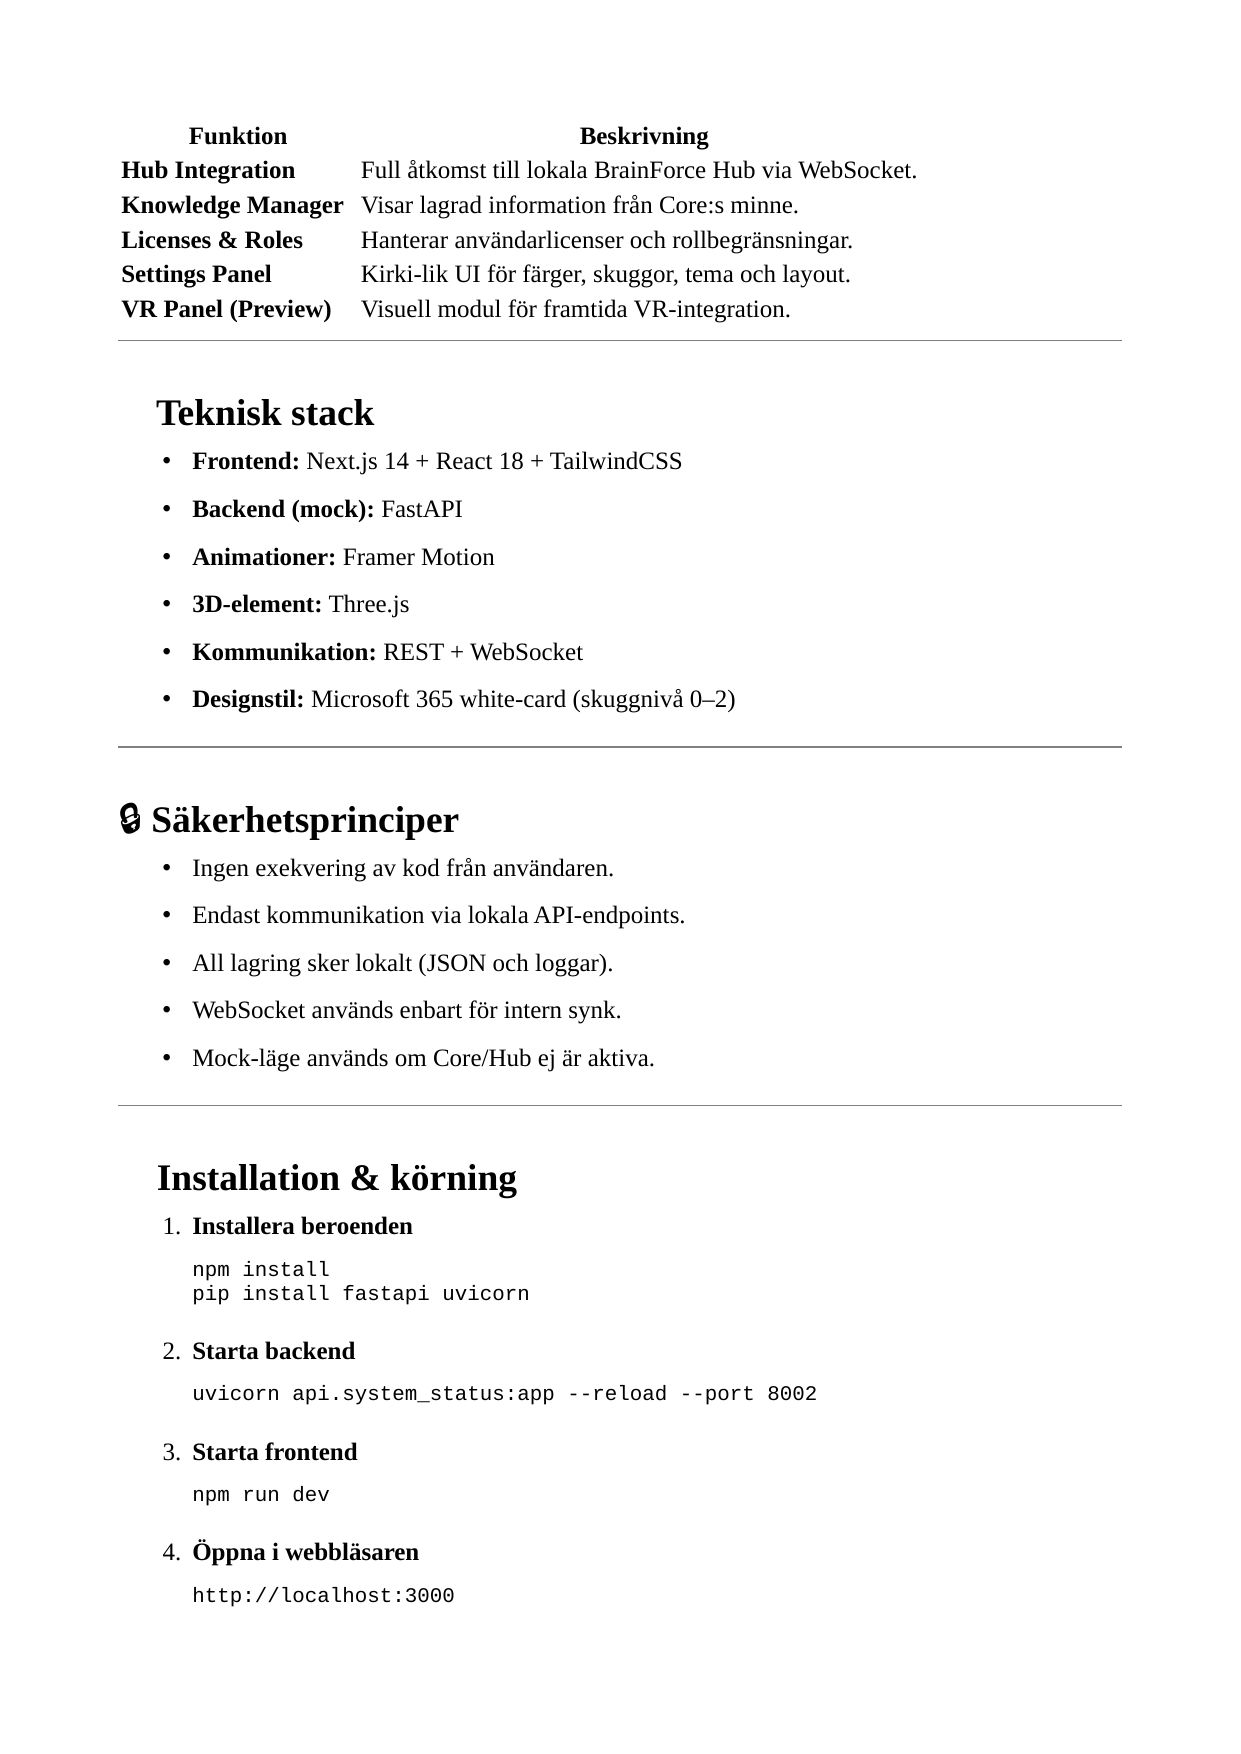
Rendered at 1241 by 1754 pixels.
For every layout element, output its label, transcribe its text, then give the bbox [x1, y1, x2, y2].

list Mock-läge används om Core/Hub ej är aktiva. [162, 1043, 1122, 1072]
table_cell Settings Panel [118, 256, 358, 291]
list WebSocket används enbart för intern synk. [162, 996, 1122, 1024]
subtitle 🧰 Installation & körning [118, 1156, 1122, 1199]
list Backend (mock): FastAPI [162, 494, 1122, 523]
list pip install fastapi uvicorn [162, 1283, 1122, 1306]
list Öppna i webbläsaren [162, 1537, 1122, 1566]
table_cell VR Panel (Preview) [118, 291, 358, 326]
table_cell Hanterar användarlicenser och rollbegränsningar. [358, 222, 931, 256]
list Installera beroenden [162, 1211, 1122, 1240]
table_cell Full åtkomst till lokala BrainForce Hub via WebSocket. [358, 153, 931, 187]
table_cell Knowledge Manager [118, 187, 358, 222]
list Endast kommunikation via lokala API-endpoints. [162, 900, 1122, 929]
list Starta backend [162, 1336, 1122, 1364]
list Kommunikation: REST + WebSocket [162, 637, 1122, 666]
table_header Funktion [118, 118, 358, 153]
list All lagring sker lokalt (JSON och loggar). [162, 948, 1122, 977]
table_cell Licenses & Roles [118, 222, 358, 256]
list Animationer: Framer Motion [162, 542, 1122, 570]
subtitle 🔒 Säkerhetsprinciper [118, 797, 1122, 840]
table_cell Hub Integration [118, 153, 358, 187]
list Ingen exekvering av kod från användaren. [162, 853, 1122, 881]
list http://localhost:3000 [162, 1585, 1122, 1608]
subtitle 🧱 Teknisk stack [118, 391, 1122, 434]
list Designstil: Microsoft 365 white-card (skuggnivå 0–2) [162, 684, 1122, 713]
list Starta frontend [162, 1437, 1122, 1465]
table_cell Visuell modul för framtida VR-integration. [358, 291, 931, 326]
list Frontend: Next.js 14 + React 18 + TailwindCSS [162, 446, 1122, 475]
list 3D-element: Three.js [162, 589, 1122, 618]
table_header Beskrivning [358, 118, 931, 153]
list npm run dev [162, 1484, 1122, 1508]
table_cell Kirki-lik UI för färger, skuggor, tema och layout. [358, 256, 931, 291]
list npm install [162, 1259, 1122, 1283]
list uvicorn api.system_status:app --reload --port 8002 [162, 1383, 1122, 1407]
table_cell Visar lagrad information från Core:s minne. [358, 187, 931, 222]
